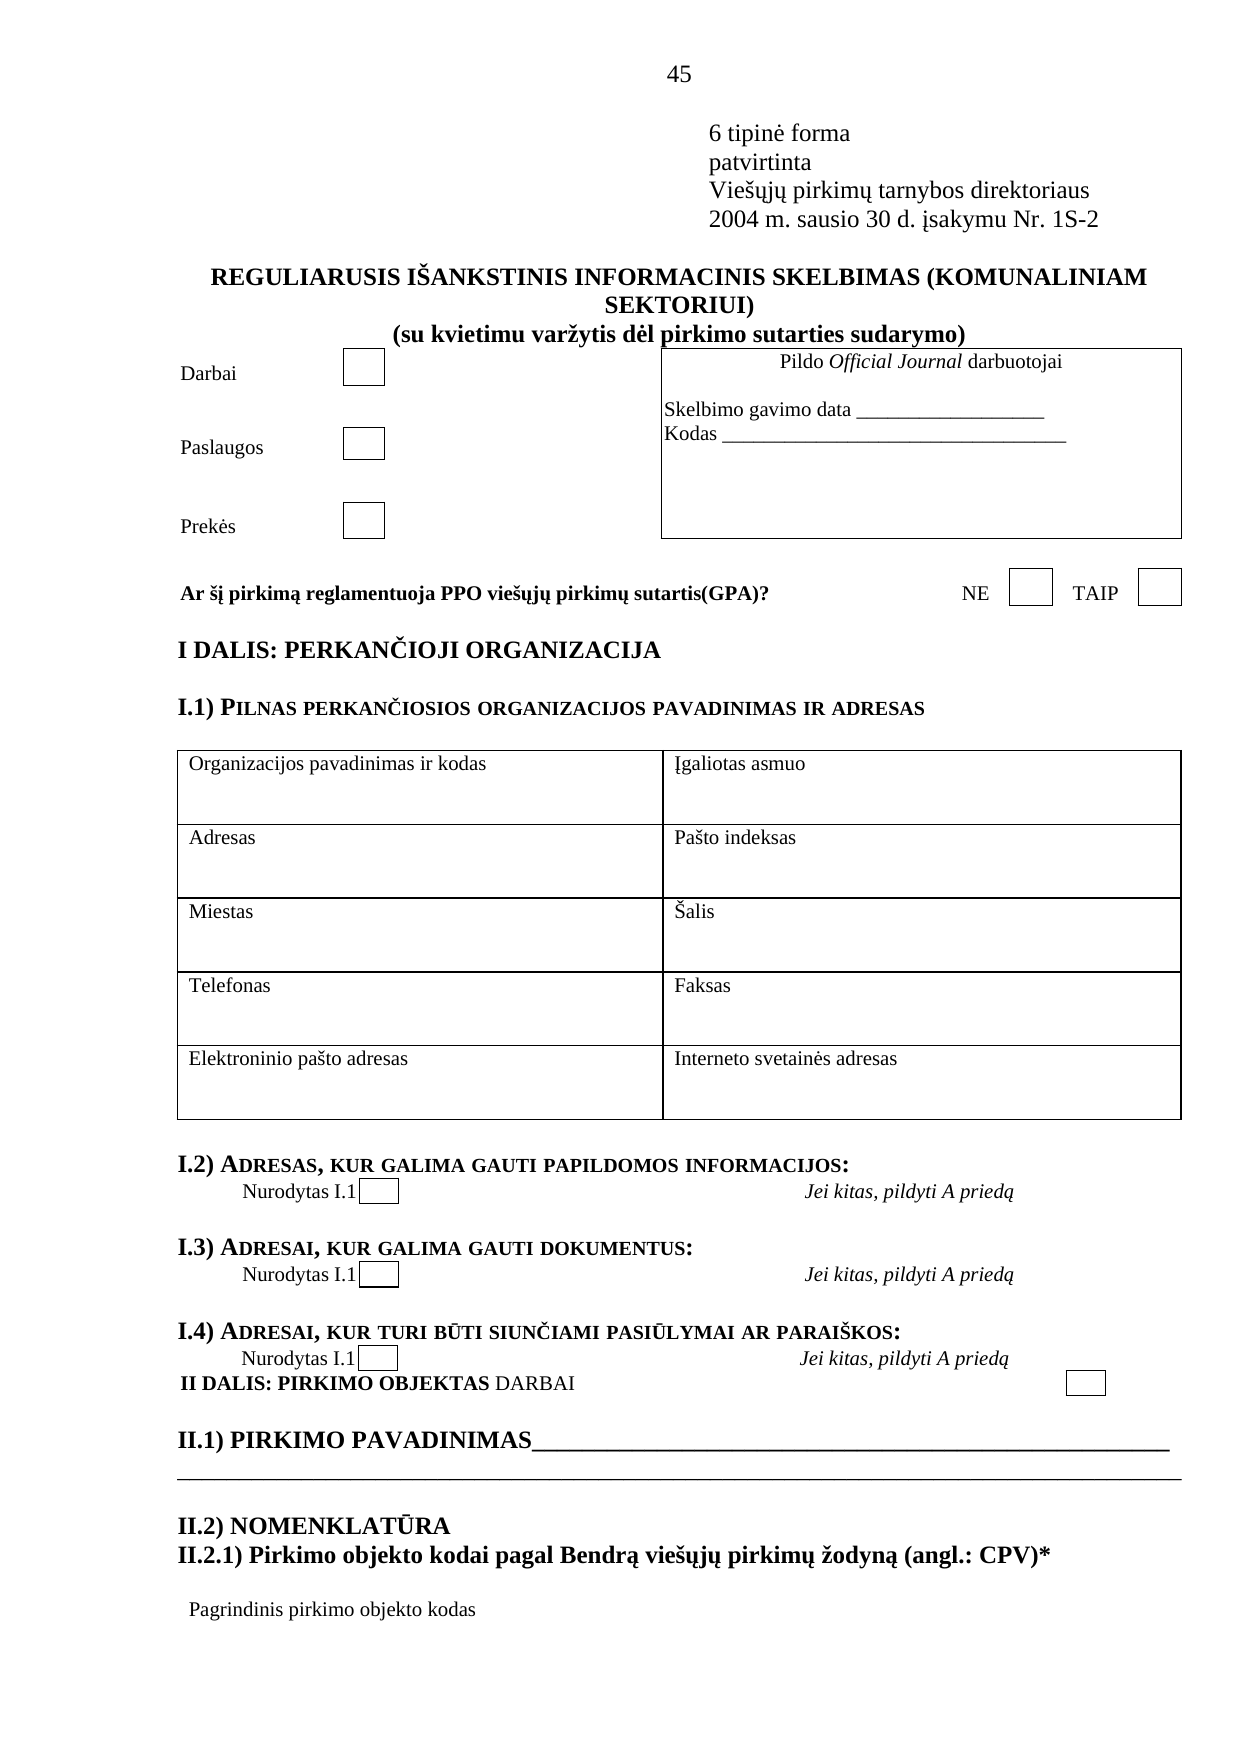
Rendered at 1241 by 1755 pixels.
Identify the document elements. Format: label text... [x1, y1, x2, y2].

table_header Pagrindinis pirkimo objekto kodas [177, 1598, 588, 1621]
table_header [399, 1178, 801, 1203]
table_header [1139, 569, 1181, 605]
text 6 tipinė forma [709, 118, 1098, 147]
table_header [398, 1345, 796, 1370]
table_header NE [941, 568, 1009, 605]
table_cell Pašto indeksas [664, 825, 1180, 897]
table_header Nurodytas I.1 [178, 1345, 358, 1370]
table_cell [385, 459, 661, 502]
table_header [169, 1345, 178, 1370]
table_header [360, 1179, 398, 1203]
table_header [613, 1598, 639, 1621]
table_cell [344, 503, 384, 538]
table_cell [344, 460, 385, 502]
table_cell Prekės [177, 502, 343, 538]
table_cell Interneto svetainės adresas [664, 1046, 1180, 1118]
table_header [399, 1261, 801, 1286]
text Viešųjų pirkimų tarnybos direktoriaus [177, 176, 1098, 204]
table_header Pildo Official Journal darbuotojai Skelbimo gavimo data __________________ Kodas _________________________________ [662, 349, 1181, 538]
table_header Jei kitas, pildyti A priedą [801, 1178, 1181, 1203]
table_cell [385, 427, 661, 459]
table_cell Adresas [178, 825, 662, 897]
table_header Nurodytas I.1 [177, 1178, 359, 1203]
table_header [639, 1598, 664, 1621]
table_header [385, 348, 661, 385]
table_header Jei kitas, pildyti A priedą [801, 1261, 1181, 1286]
text I.2) Adresas, kur galima gauti papildomos informacijos: [177, 1149, 1240, 1178]
table_header [771, 1598, 799, 1621]
table_cell [177, 385, 344, 427]
table_header TAIP [1053, 568, 1138, 605]
table_cell Šalis [664, 899, 1180, 971]
table_header [799, 1598, 1163, 1621]
table_cell [344, 386, 385, 427]
text II.2.1) Pirkimo objekto kodai pagal Bendrą viešųjų pirkimų žodyną (angl.: CPV)* [177, 1540, 1181, 1569]
table_cell [344, 428, 384, 459]
table_header Organizacijos pavadinimas ir kodas [178, 751, 662, 823]
table_cell [1106, 1370, 1173, 1395]
table_header [588, 1598, 613, 1621]
table_header [715, 1598, 743, 1621]
table_header [359, 1346, 397, 1370]
text I.1) Pilnas perkančiosios organizacijos pavadinimas ir adresas [177, 692, 1240, 721]
table_cell Elektroninio pašto adresas [178, 1046, 662, 1118]
table_header Nurodytas I.1 [177, 1261, 359, 1286]
table_header [344, 349, 384, 385]
text I.3) Adresai, kur galima gauti dokumentus: [177, 1232, 1240, 1261]
text (su kvietimu varžytis dėl pirkimo sutarties sudarymo) [177, 319, 1181, 348]
table_header [360, 1262, 398, 1286]
table_cell [1067, 1371, 1105, 1395]
table_cell [385, 385, 661, 427]
table_cell Paslaugos [177, 427, 343, 459]
table_header [744, 1598, 771, 1621]
table_header Darbai [177, 348, 343, 385]
text patvirtinta [177, 147, 1098, 176]
text II.2) NOMENKLATŪRA [177, 1511, 1181, 1540]
table_header [664, 1598, 690, 1621]
table_header [1163, 1598, 1181, 1621]
table_cell [385, 502, 661, 538]
table_cell Faksas [664, 973, 1180, 1045]
table_header Jei kitas, pildyti A priedą [796, 1345, 1173, 1370]
table_header [690, 1598, 715, 1621]
table_header Įgaliotas asmuo [664, 751, 1180, 823]
text REGULIARUSIS IŠANKSTINIS INFORMACINIS SKELBIMAS (KOMUNALINIam SEKTORIUi) [177, 262, 1181, 319]
text I DALIS: PERKANČIOJI ORGANIZACIJA [177, 635, 1181, 663]
table_cell Telefonas [178, 973, 662, 1045]
text I.4) Adresai, kur turi būti siunčiami pasiūlymai ar paraiškos: [177, 1316, 1240, 1345]
table_cell [177, 459, 344, 502]
table_cell II DALIS: PIRKIMO OBJEKTAS DARBAI [169, 1370, 1066, 1395]
table_header [1010, 569, 1052, 605]
table_cell Miestas [178, 899, 662, 971]
table_header Ar šį pirkimą reglamentuoja PPO viešųjų pirkimų sutartis(GPA)? [177, 568, 941, 605]
text II.1) PIRKIMO Pavadinimas___________________________________________________ [177, 1425, 1181, 1454]
text 2004 m. sausio 30 d. įsakymu Nr. 1S-2 [177, 204, 1167, 233]
